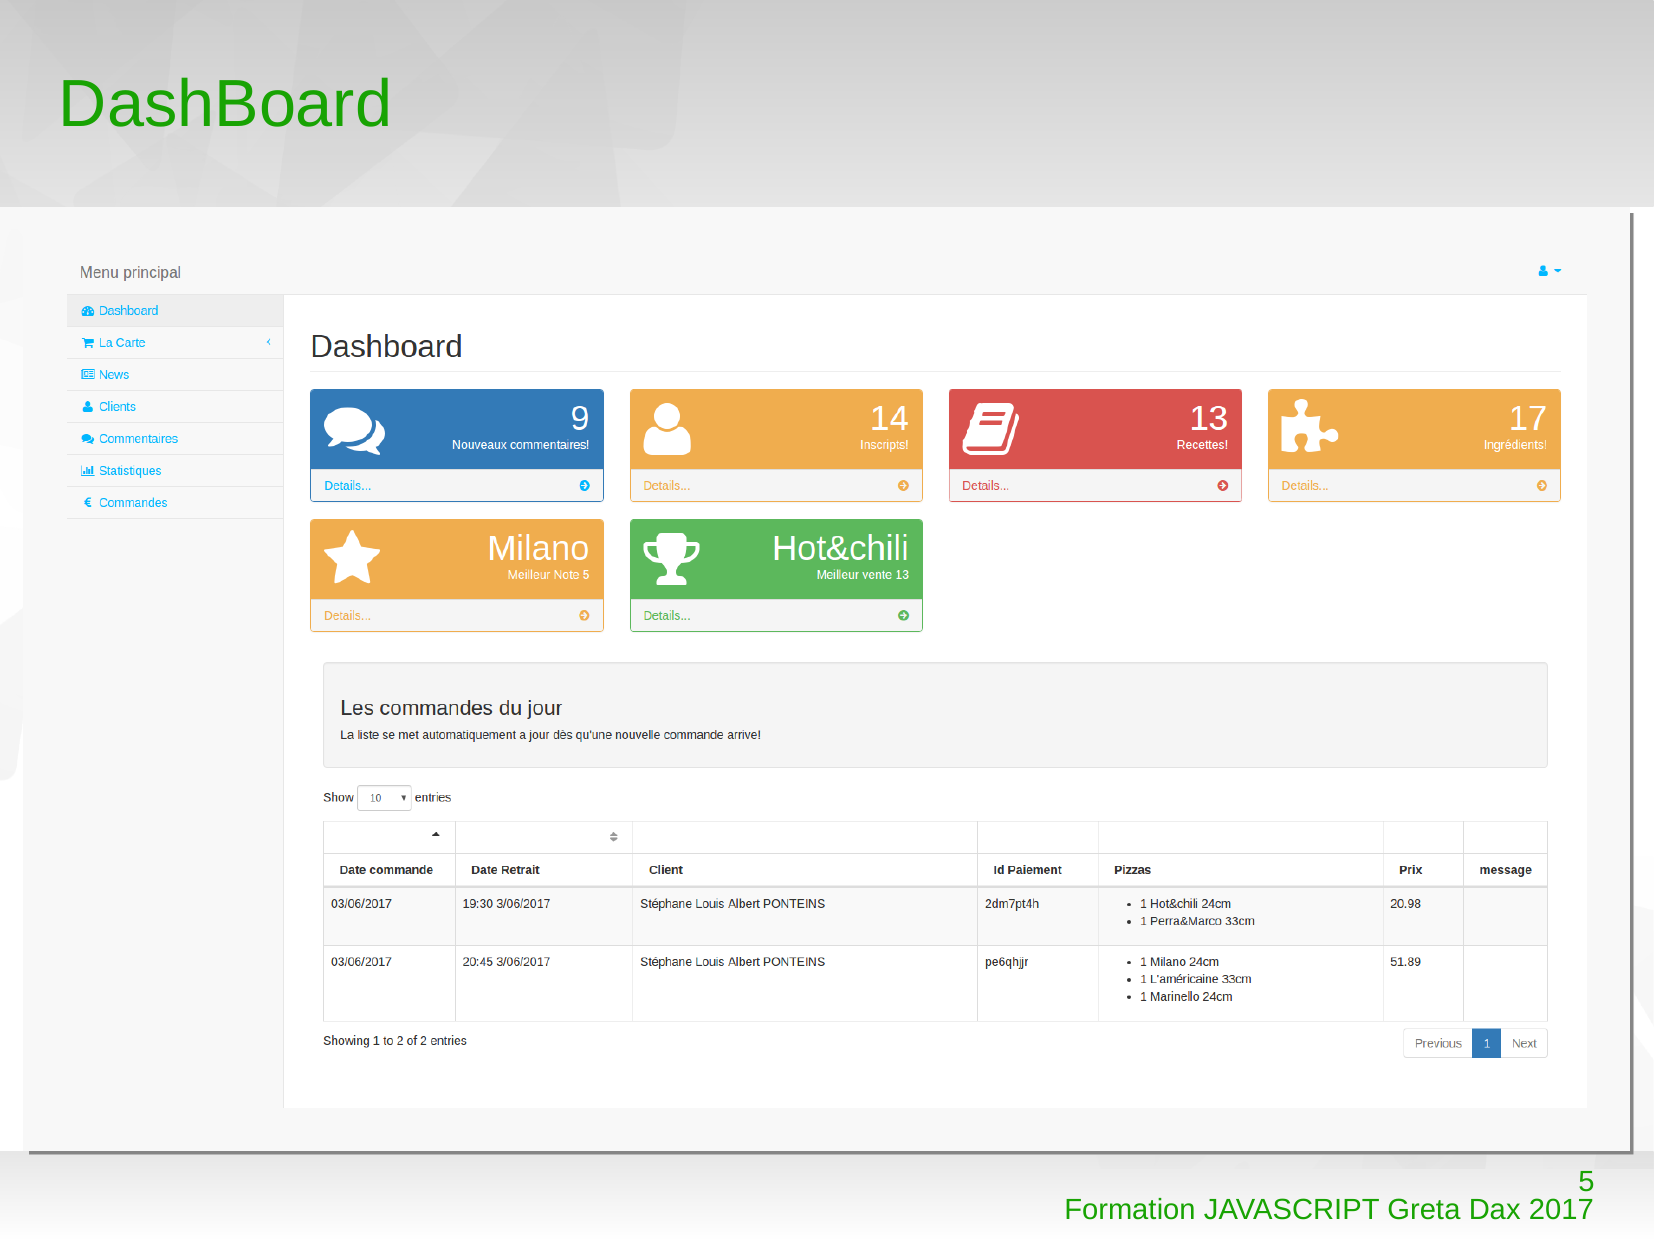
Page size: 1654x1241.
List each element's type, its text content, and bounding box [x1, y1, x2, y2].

picture [915, 548, 1654, 1169]
title DashBoard [59, 29, 1595, 178]
picture [0, 0, 1630, 1152]
